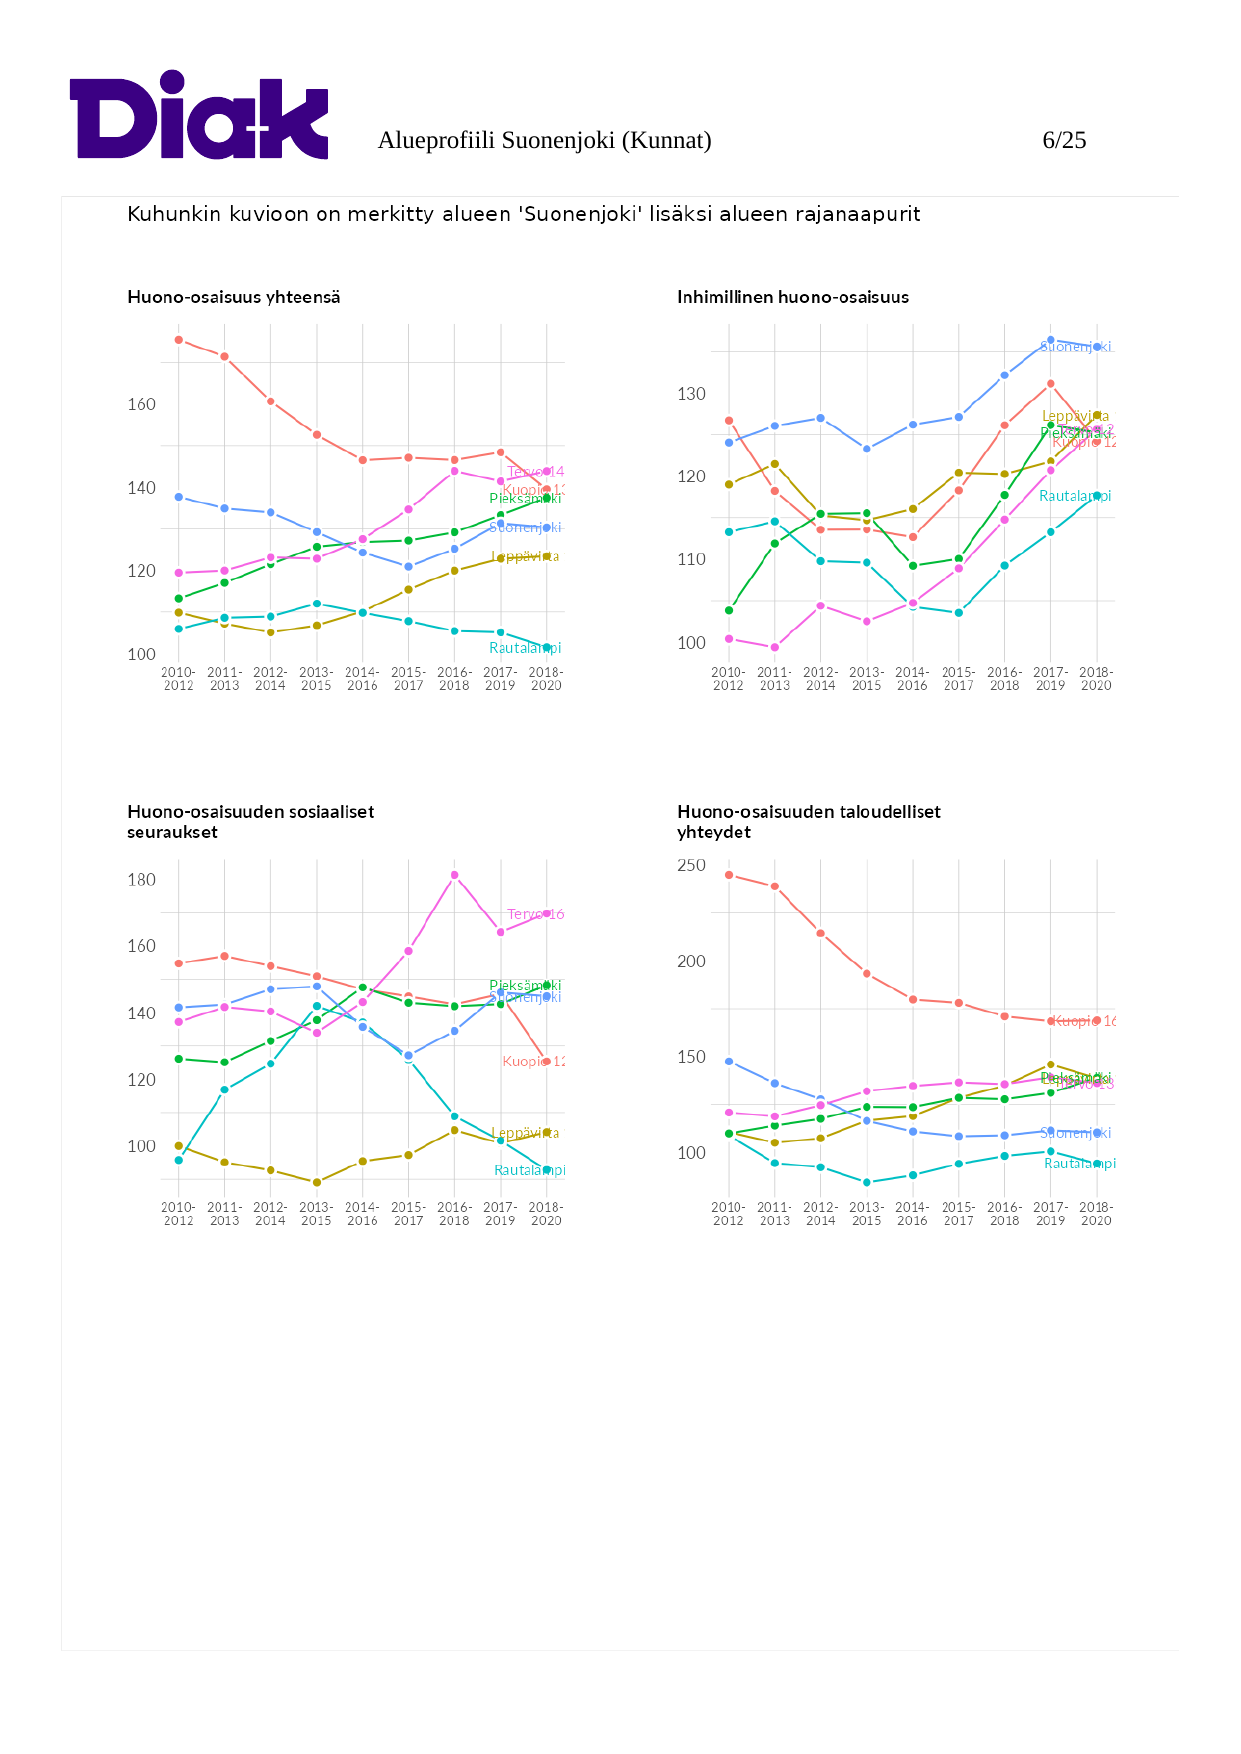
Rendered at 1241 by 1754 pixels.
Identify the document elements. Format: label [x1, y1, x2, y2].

picture [61, 196, 1179, 1651]
